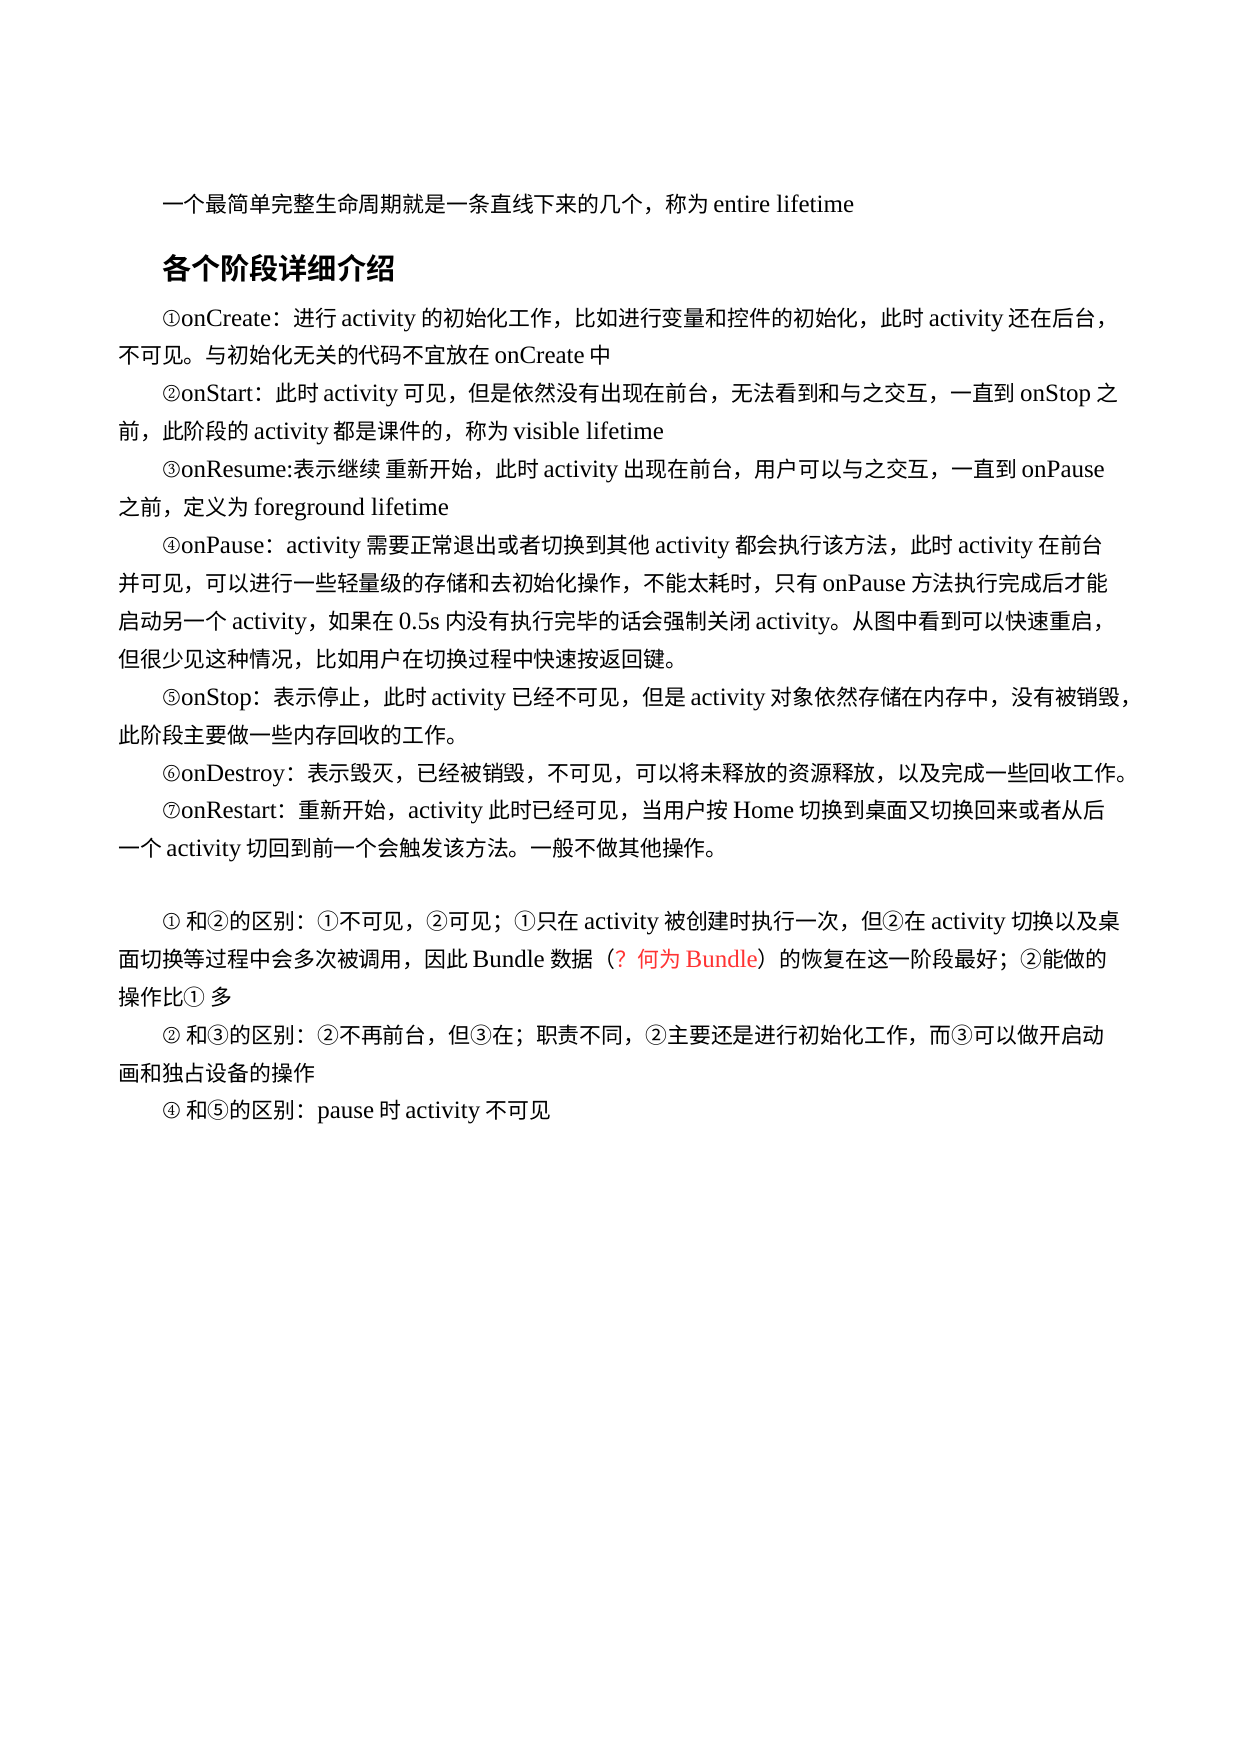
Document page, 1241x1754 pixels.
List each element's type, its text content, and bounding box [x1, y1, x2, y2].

text ⑥onDestroy：表示毁灭，已经被销毁，不可见，可以将未释放的资源释放，以及完成一些回收工作。 [118, 756, 1122, 787]
text ③onResume:表示继续 重新开始，此时activity出现在前台，用户可以与之交互，一直到onPause之前，定义为foreground lifetime [118, 452, 1122, 522]
text ①和②的区别：①不可见，②可见；①只在activity被创建时执行一次，但②在activity切换以及桌面切换等过程中会多次被调用，因此Bundle数据（？何为Bundle）的恢复在这一阶段最好；②能做的操作比① 多 [118, 904, 1122, 1011]
text ④onPause：activity需要正常退出或者切换到其他activity都会执行该方法，此时activity在前台并可见，可以进行一些轻量级的存储和去初始化操作，不能太耗时，只有onPause方法执行完成后才能启动另一个activity，如果在0.5s内没有执行完毕的话会强制关闭activity。从图中看到可以快速重启，但很少见这种情况，比如用户在切换过程中快速按返回键。 [118, 528, 1122, 673]
text ②onStart：此时activity可见，但是依然没有出现在前台，无法看到和与之交互，一直到onStop之前，此阶段的activity都是课件的，称为visible lifetime [118, 376, 1122, 446]
text ②和③的区别：②不再前台，但③在；职责不同，②主要还是进行初始化工作，而③可以做开启动画和独占设备的操作 [118, 1018, 1122, 1087]
text ①onCreate：进行activity的初始化工作，比如进行变量和控件的初始化，此时activity还在后台，不可见。与初始化无关的代码不宜放在onCreate中 [118, 301, 1122, 370]
text ⑦onRestart：重新开始，activity此时已经可见，当用户按Home切换到桌面又切换回来或者从后一个activity切回到前一个会触发该方法。一般不做其他操作。 [118, 793, 1122, 863]
text ⑤onStop：表示停止，此时activity已经不可见，但是activity对象依然存储在内存中，没有被销毁，此阶段主要做一些内存回收的工作。 [118, 680, 1122, 749]
text ④和⑤的区别：pause时activity不可见 [118, 1093, 1122, 1125]
subtitle 各个阶段详细介绍 [118, 246, 1122, 288]
text 一个最简单完整生命周期就是一条直线下来的几个，称为entire lifetime [118, 187, 1122, 219]
